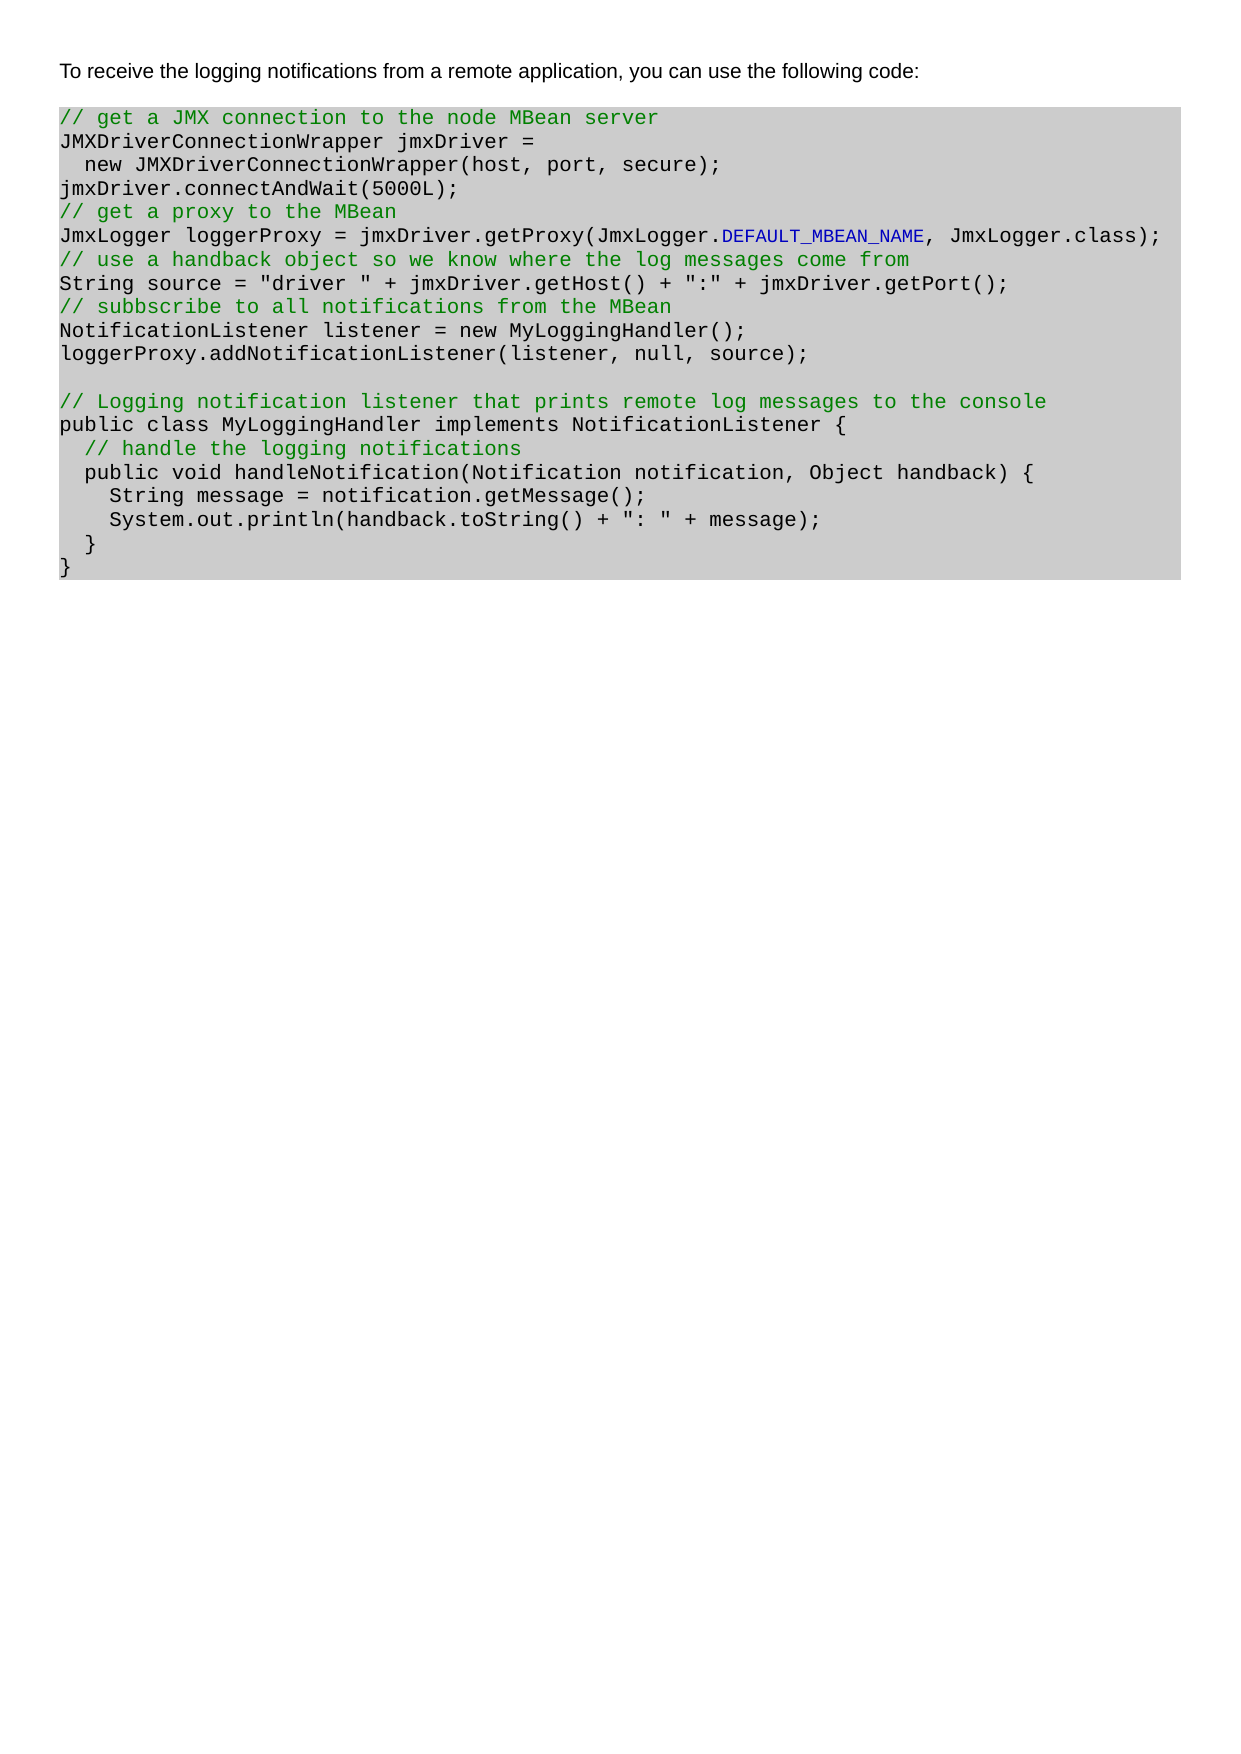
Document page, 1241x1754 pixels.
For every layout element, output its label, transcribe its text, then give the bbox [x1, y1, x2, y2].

text jmxDriver.connectAndWait(5000L); [59, 178, 1181, 202]
text String message = notification.getMessage(); [59, 485, 1181, 509]
text } [59, 556, 1181, 580]
text } [59, 533, 1181, 556]
text // handle the logging notifications [59, 438, 1181, 462]
text // use a handback object so we know where the log messages come from [59, 249, 1181, 272]
text To receive the logging notifications from a remote application, you can use the following code: [59, 59, 1181, 83]
text System.out.println(handback.toString() + ": " + message); [59, 509, 1181, 533]
text // Logging notification listener that prints remote log messages to the console [59, 391, 1181, 414]
text String source = "driver " + jmxDriver.getHost() + ":" + jmxDriver.getPort(); [59, 272, 1181, 296]
text new JMXDriverConnectionWrapper(host, port, secure); [59, 154, 1181, 178]
text JMXDriverConnectionWrapper jmxDriver = [59, 131, 1181, 154]
text // get a JMX connection to the node MBean server [59, 107, 1181, 131]
text loggerProxy.addNotificationListener(listener, null, source); [59, 343, 1181, 367]
text NotificationListener listener = new MyLoggingHandler(); [59, 320, 1181, 343]
text // get a proxy to the MBean [59, 202, 1181, 225]
text // subbscribe to all notifications from the MBean [59, 296, 1181, 320]
text JmxLogger loggerProxy = jmxDriver.getProxy(JmxLogger.DEFAULT_MBEAN_NAME, JmxLogger.class); [59, 225, 1181, 249]
text public void handleNotification(Notification notification, Object handback) { [59, 462, 1181, 485]
text public class MyLoggingHandler implements NotificationListener { [59, 414, 1181, 438]
